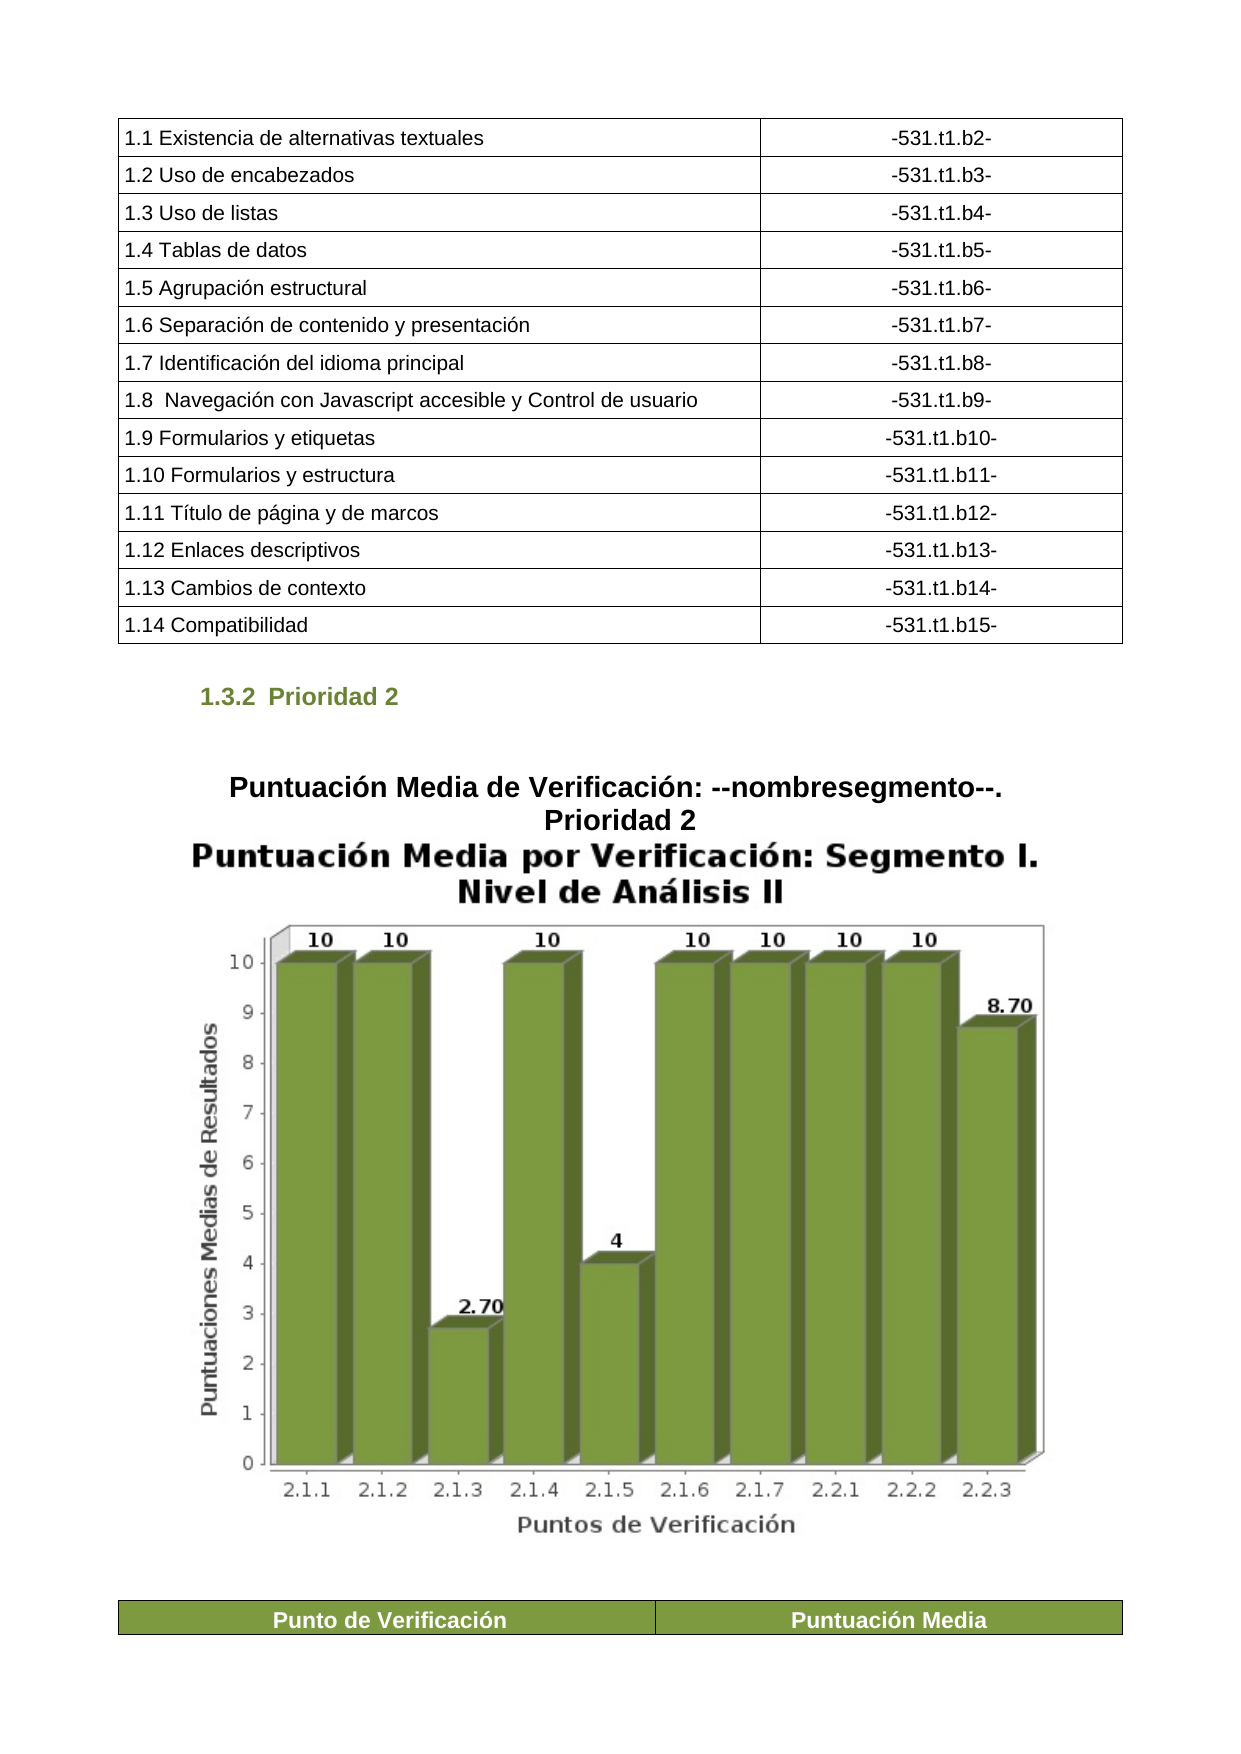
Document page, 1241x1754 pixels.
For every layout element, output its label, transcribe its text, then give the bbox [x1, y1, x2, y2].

table_cell -531.t1.b13- [761, 532, 1122, 568]
table_cell 1.11 Título de página y de marcos [119, 494, 760, 531]
table_cell -531.t1.b15- [761, 607, 1122, 643]
table_cell 1.14 Compatibilidad [119, 607, 760, 643]
table_cell -531.t1.b7- [761, 307, 1122, 343]
subtitle Prioridad 2 [193, 682, 1122, 710]
table_cell -531.t1.b4- [761, 194, 1122, 231]
table_cell 1.7 Identificación del idioma principal [119, 344, 760, 381]
table_cell -531.t1.b10- [761, 419, 1122, 456]
table_cell 1.1 Existencia de alternativas textuales [119, 119, 760, 156]
table_cell 1.2 Uso de encabezados [119, 157, 760, 193]
table_cell 1.3 Uso de listas [119, 194, 760, 231]
table_cell -531.t1.b3- [761, 157, 1122, 193]
table_cell 1.5 Agrupación estructural [119, 269, 760, 306]
table_header Punto de Verificación [119, 1601, 655, 1634]
table_cell 1.8 Navegación con Javascript accesible y Control de usuario [119, 382, 760, 418]
table_cell -531.t1.b6- [761, 269, 1122, 306]
table_cell 1.13 Cambios de contexto [119, 569, 760, 606]
table_cell -531.t1.b12- [761, 494, 1122, 531]
table_cell -531.t1.b8- [761, 344, 1122, 381]
table_cell 1.4 Tablas de datos [119, 232, 760, 268]
table_cell 1.6 Separación de contenido y presentación [119, 307, 760, 343]
text Prioridad 2 [118, 803, 1122, 837]
table_cell -531.t1.b9- [761, 382, 1122, 418]
text Puntuación Media de Verificación: --nombresegmento--. [118, 770, 1122, 803]
table_cell -531.t1.b11- [761, 457, 1122, 493]
table_cell 1.9 Formularios y etiquetas [119, 419, 760, 456]
table_cell -531.t1.b5- [761, 232, 1122, 268]
table_cell -531.t1.b14- [761, 569, 1122, 606]
table_cell 1.10 Formularios y estructura [119, 457, 760, 493]
table_header Puntuación Media [656, 1601, 1122, 1634]
table_cell 1.12 Enlaces descriptivos [119, 532, 760, 568]
picture [178, 836, 1062, 1547]
table_cell -531.t1.b2- [761, 119, 1122, 156]
